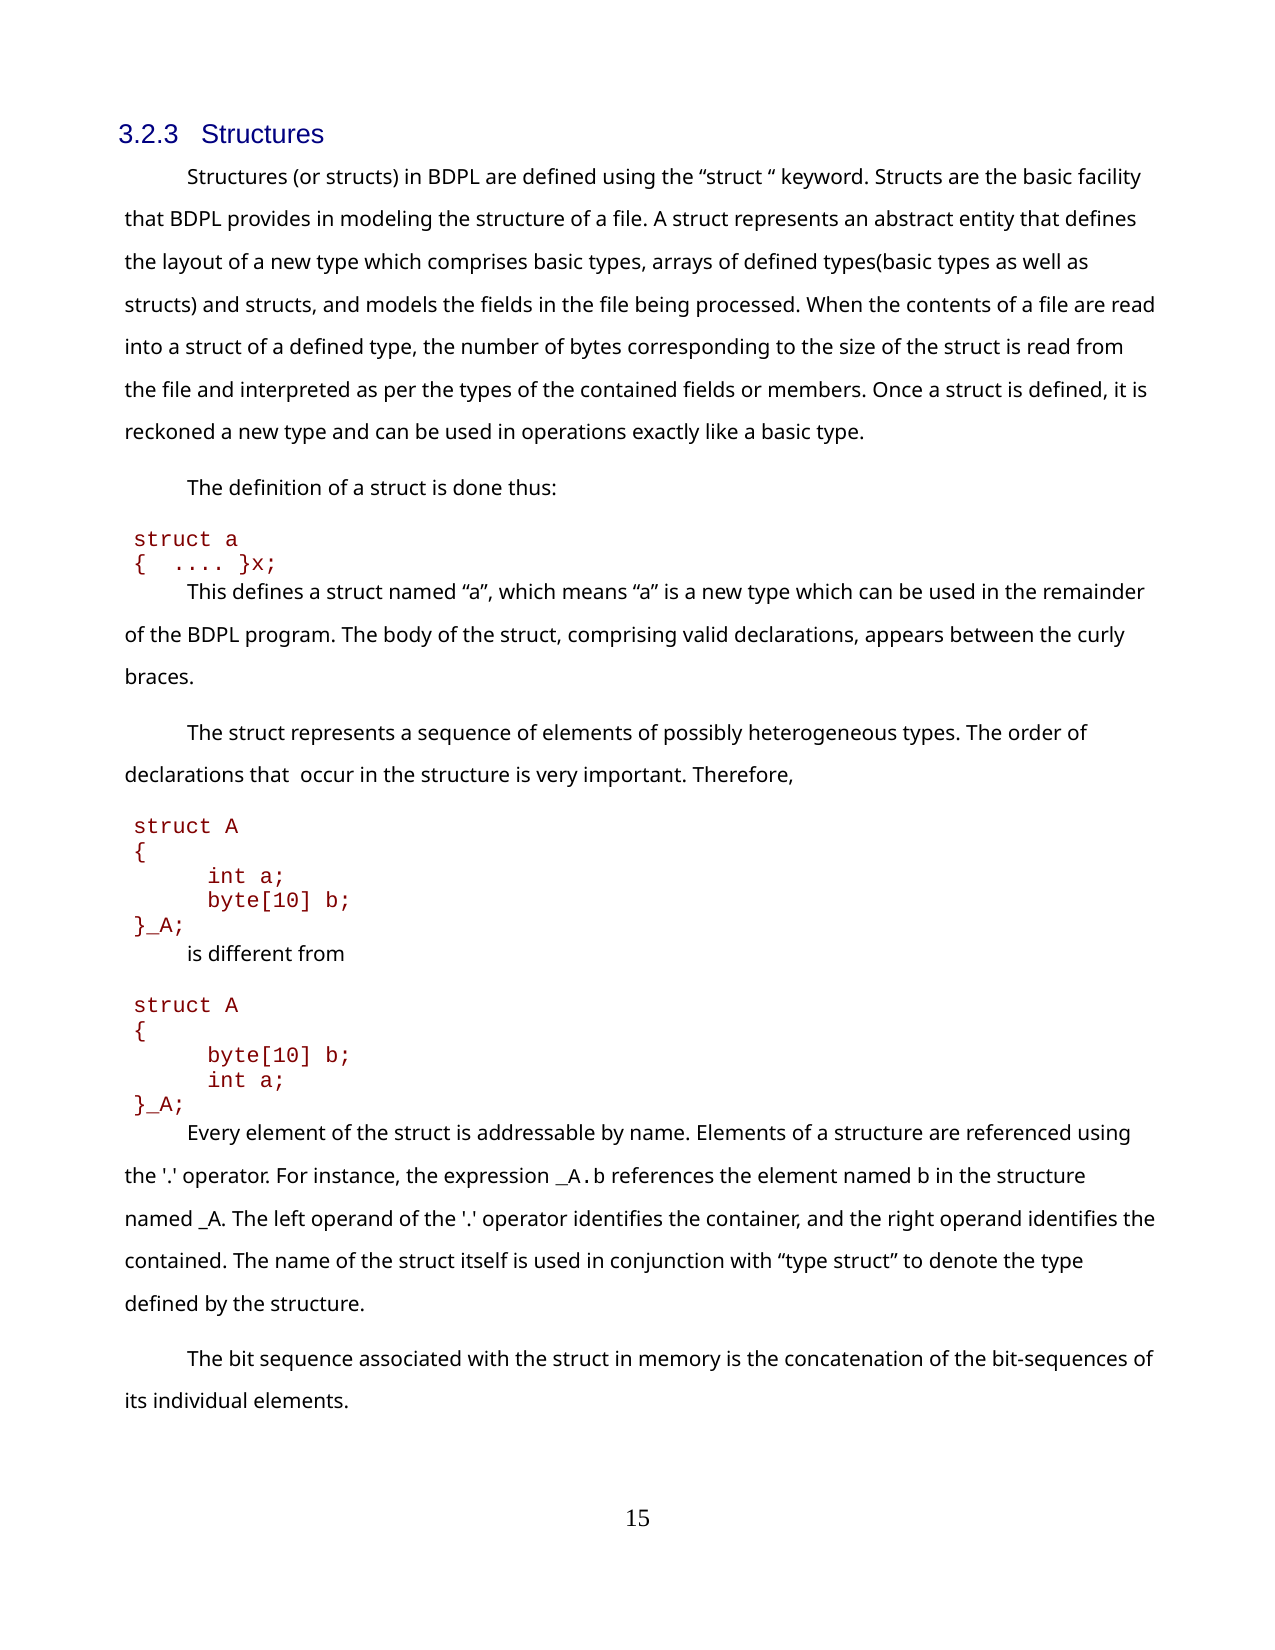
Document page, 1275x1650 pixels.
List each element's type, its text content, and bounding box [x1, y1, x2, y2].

text The struct represents a sequence of elements of possibly heterogeneous types. The order of declarations that occur in the structure is very important. Therefore, [124, 718, 1157, 789]
text }_A; [133, 1093, 1157, 1118]
text { [133, 840, 1157, 865]
text struct A [133, 815, 1157, 840]
text Structures (or structs) in BDPL are defined using the “struct “ keyword. Structs are the basic facility that BDPL provides in modeling the structure of a file. A struct represents an abstract entity that defines the layout of a new type which comprises basic types, arrays of defined types(basic types as well as structs) and structs, and models the fields in the file being processed. When the contents of a file are read into a struct of a defined type, the number of bytes corresponding to the size of the struct is read from the file and interpreted as per the types of the contained fields or members. Once a struct is defined, it is reckoned a new type and can be used in operations exactly like a basic type. [124, 162, 1157, 446]
text Every element of the struct is addressable by name. Elements of a structure are referenced using the '.' operator. For instance, the expression _A.b references the element named b in the structure named _A. The left operand of the '.' operator identifies the container, and the right operand identifies the contained. The name of the struct itself is used in conjunction with “type struct” to denote the type defined by the structure. [124, 1118, 1157, 1317]
text is different from [124, 939, 1157, 968]
subtitle Structures [118, 118, 1157, 149]
text int a; [133, 1069, 1157, 1093]
text byte[10] b; [133, 890, 1157, 914]
text The bit sequence associated with the struct in memory is the concatenation of the bit-sequences of its individual elements. [124, 1344, 1157, 1415]
text struct A [133, 994, 1157, 1019]
text The definition of a struct is done thus: [124, 473, 1157, 501]
text }_A; [133, 914, 1157, 939]
text This defines a struct named “a”, which means “a” is a new type which can be used in the remainder of the BDPL program. The body of the struct, comprising valid declarations, appears between the curly braces. [124, 577, 1157, 691]
text int a; [133, 865, 1157, 890]
text byte[10] b; [133, 1044, 1157, 1069]
text struct a [133, 528, 1157, 552]
text { [133, 1019, 1157, 1044]
text { .... }x; [133, 552, 1157, 577]
